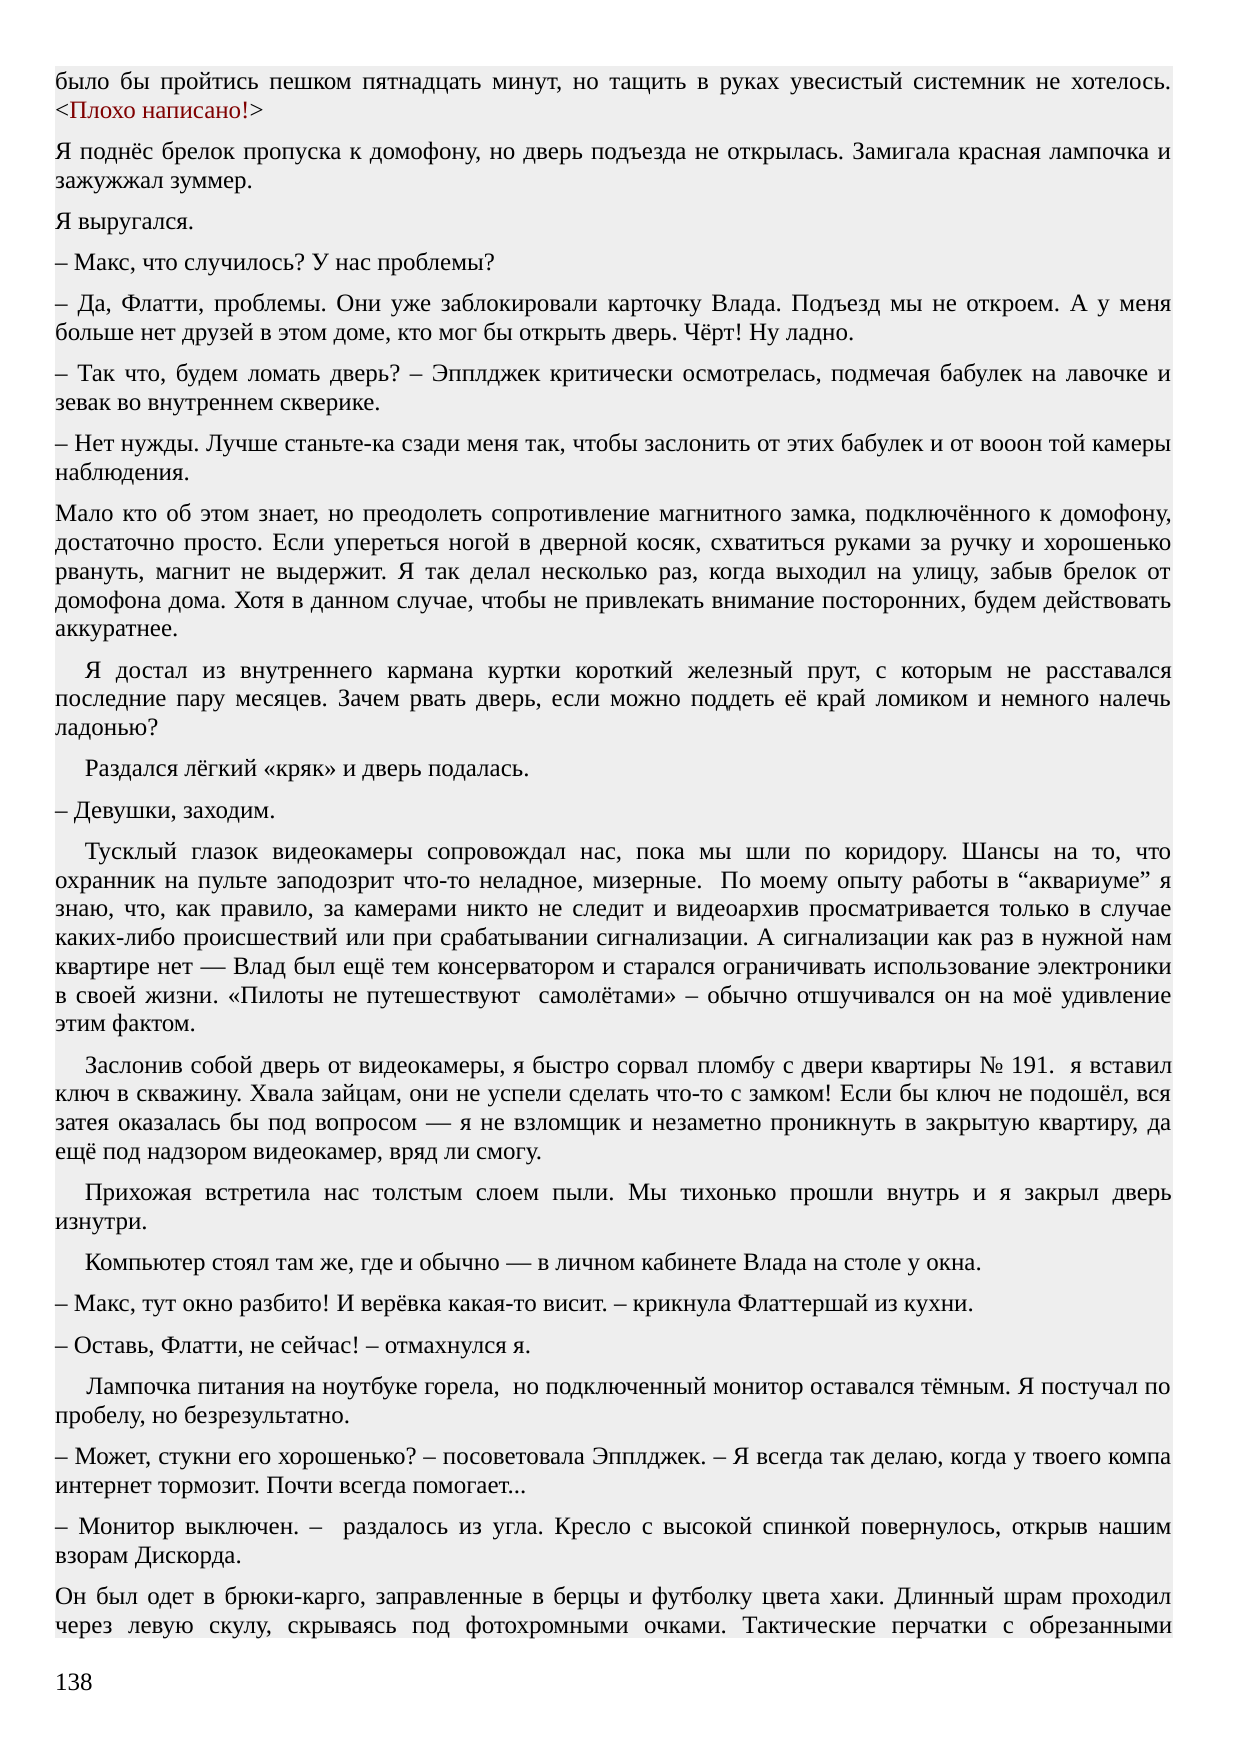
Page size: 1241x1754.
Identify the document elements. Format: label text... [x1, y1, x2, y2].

text – Может, стукни его хорошенько? – посоветовала Эпплджек. – Я всегда так делаю, когда у твоего компа интернет тормозит. Почти всегда помогает... [55, 1441, 1173, 1498]
text Компьютер стоял там же, где и обычно — в личном кабинете Влада на столе у окна. [55, 1247, 1173, 1276]
text – Так что, будем ломать дверь? – Эпплджек критически осмотрелась, подмечая бабулек на лавочке и зевак во внутреннем скверике. [55, 358, 1173, 416]
text – Девушки, заходим. [55, 795, 1173, 823]
text Лампочка питания на ноутбуке горела, но подключенный монитор оставался тёмным. Я постучал по пробелу, но безрезультатно. [55, 1371, 1173, 1428]
text – Оставь, Флатти, не сейчас! – отмахнулся я. [55, 1330, 1173, 1358]
text Я поднёс брелок пропуска к домофону, но дверь подъезда не открылась. Замигала красная лампочка и зажужжал зуммер. [55, 136, 1173, 193]
text Тусклый глазок видеокамеры сопровождал нас, пока мы шли по коридору. Шансы на то, что охранник на пульте заподозрит что-то неладное, мизерные. По моему опыту работы в “аквариуме” я знаю, что, как правило, за камерами никто не следит и видеоархив просматривается только в случае каких-либо происшествий или при срабатывании сигнализации. А сигнализации как раз в нужной нам квартире нет — Влад был ещё тем консерватором и старался ограничивать использование электроники в своей жизни. «Пилоты не путешествуют самолётами» – обычно отшучивался он на моё удивление этим фактом. [55, 836, 1173, 1037]
text – Макс, тут окно разбито! И верёвка какая-то висит. – крикнула Флаттершай из кухни. [55, 1288, 1173, 1317]
text Я выругался. [55, 206, 1173, 235]
text Раздался лёгкий «кряк» и дверь подалась. [55, 753, 1173, 782]
text Он был одет в брюки-карго, заправленные в берцы и футболку цвета хаки. Длинный шрам проходил через левую скулу, скрываясь под фотохромными очками. Тактические перчатки с обрезанными [55, 1581, 1173, 1638]
text – Макс, что случилось? У нас проблемы? [55, 247, 1173, 276]
list Мало кто об этом знает, но преодолеть сопротивление магнитного замка, подключённого к домофону, достаточно просто. Если упереться ногой в дверной косяк, схватиться руками за ручку и хорошенько рвануть, магнит не выдержит. Я так делал несколько раз, когда выходил на улицу, забыв брелок от домофона дома. Хотя в данном случае, чтобы не привлекать внимание посторонних, будем действовать аккуратнее. [55, 498, 1173, 642]
text – Да, Флатти, проблемы. Они уже заблокировали карточку Влада. Подъезд мы не откроем. А у меня больше нет друзей в этом доме, кто мог бы открыть дверь. Чёрт! Ну ладно. [55, 288, 1173, 346]
text Заслонив собой дверь от видеокамеры, я быстро сорвал пломбу с двери квартиры № 191. я вставил ключ в скважину. Хвала зайцам, они не успели сделать что-то с замком! Если бы ключ не подошёл, вся затея оказалась бы под вопросом — я не взломщик и незаметно проникнуть в закрытую квартиру, да ещё под надзором видеокамер, вряд ли смогу. [55, 1050, 1173, 1165]
text было бы пройтись пешком пятнадцать минут, но тащить в руках увесистый системник не хотелось. <Плохо написано!> [55, 66, 1173, 123]
text – Монитор выключен. – раздалось из угла. Кресло с высокой спинкой повернулось, открыв нашим взорам Дискорда. [55, 1511, 1173, 1568]
text Я достал из внутреннего кармана куртки короткий железный прут, с которым не расставался последние пару месяцев. Зачем рвать дверь, если можно поддеть её край ломиком и немного налечь ладонью? [55, 655, 1173, 741]
text – Нет нужды. Лучше станьте-ка сзади меня так, чтобы заслонить от этих бабулек и от вооон той камеры наблюдения. [55, 428, 1173, 486]
text Прихожая встретила нас толстым слоем пыли. Мы тихонько прошли внутрь и я закрыл дверь изнутри. [55, 1177, 1173, 1235]
